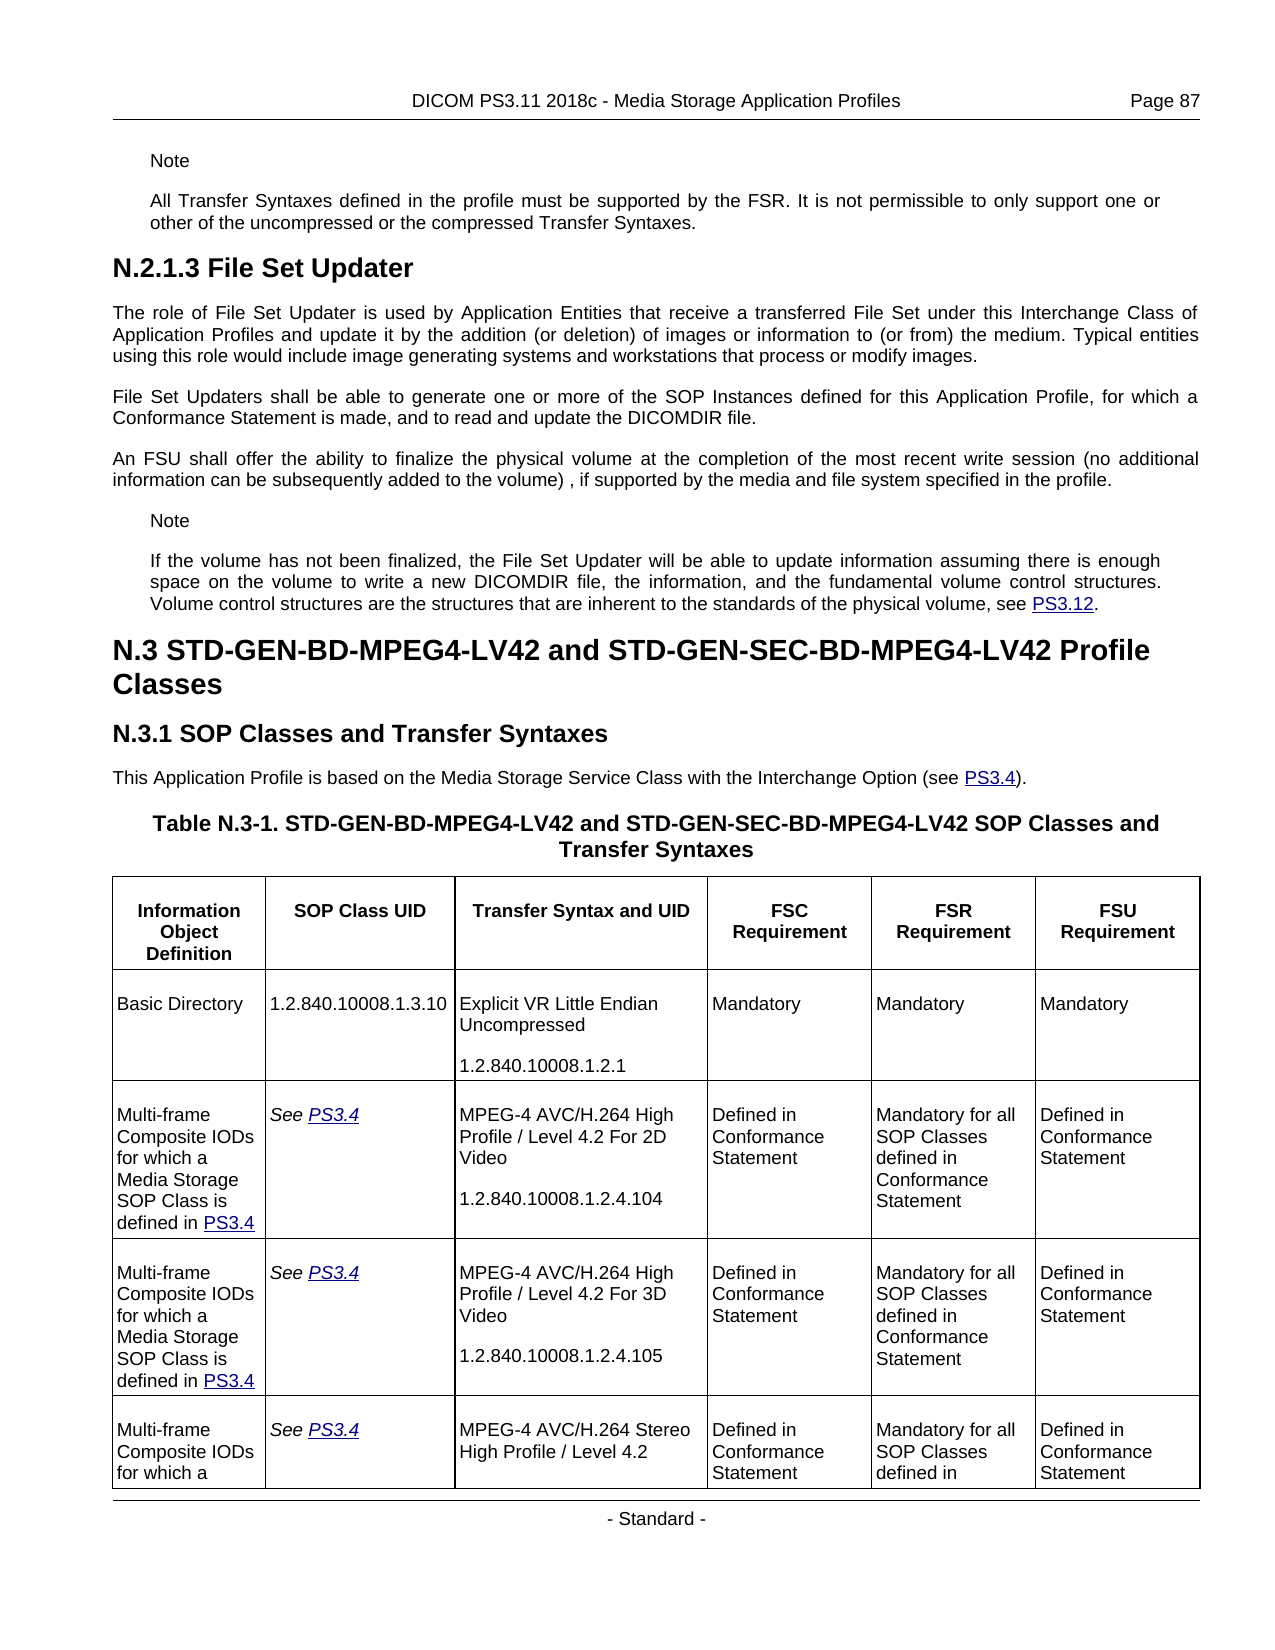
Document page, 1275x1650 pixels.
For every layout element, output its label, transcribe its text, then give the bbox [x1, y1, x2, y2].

table_header SOP Class UID [266, 877, 454, 968]
table_cell Defined in Conformance Statement [708, 1081, 871, 1238]
text An FSU shall offer the ability to finalize the physical volume at the completion of the most recent write session (no additional information can be subsequently added to the volume) , if supported by the media and file system specified in the profile. [112, 447, 1200, 491]
table_cell Multi-frame Composite IODs for which a Media Storage SOP Class is defined in PS3.4 [113, 1239, 265, 1395]
text All Transfer Syntaxes defined in the profile must be supported by the FSR. It is not permissible to only support one or other of the uncompressed or the compressed Transfer Syntaxes. [150, 190, 1162, 233]
table_header Transfer Syntax and UID [456, 877, 707, 968]
table_cell Basic Directory [113, 970, 265, 1080]
table_header FSC Requirement [708, 877, 871, 968]
text N.3 STD-GEN-BD-MPEG4-LV42 and STD-GEN-SEC-BD-MPEG4-LV42 Profile Classes [112, 633, 1200, 700]
table_cell Defined in Conformance Statement [1036, 1081, 1199, 1238]
table_cell Defined in Conformance Statement [708, 1396, 871, 1488]
text If the volume has not been finalized, the File Set Updater will be able to update information assuming there is enough space on the volume to write a new DICOMDIR file, the information, and the fundamental volume control structures. Volume control structures are the structures that are inherent to the standards of the physical volume, see PS3.12. [150, 550, 1162, 614]
table_cell Mandatory [708, 970, 871, 1080]
table_cell Mandatory for all SOP Classes defined in [872, 1396, 1035, 1488]
text Note [150, 150, 1162, 172]
table_cell MPEG-4 AVC/H.264 Stereo High Profile / Level 4.2 [456, 1396, 707, 1488]
table_cell Defined in Conformance Statement [1036, 1396, 1199, 1488]
text N.3.1 SOP Classes and Transfer Syntaxes [112, 719, 1200, 748]
table_cell MPEG-4 AVC/H.264 High Profile / Level 4.2 For 2D Video 1.2.840.10008.1.2.4.104 [456, 1081, 707, 1238]
table_cell Defined in Conformance Statement [708, 1239, 871, 1395]
table_cell See PS3.4 [266, 1239, 454, 1395]
table_cell Multi-frame Composite IODs for which a [113, 1396, 265, 1488]
table_cell See PS3.4 [266, 1396, 454, 1488]
text File Set Updaters shall be able to generate one or more of the SOP Instances defined for this Application Profile, for which a Conformance Statement is made, and to read and update the DICOMDIR file. [112, 386, 1200, 429]
table_cell Mandatory for all SOP Classes defined in Conformance Statement [872, 1081, 1035, 1238]
text This Application Profile is based on the Media Storage Service Class with the Interchange Option (see PS3.4). [112, 766, 1200, 788]
table_cell 1.2.840.10008.1.3.10 [266, 970, 454, 1080]
table_cell Mandatory [1036, 970, 1199, 1080]
table_header FSR Requirement [872, 877, 1035, 968]
text Table N.3-1. STD-GEN-BD-MPEG4-LV42 and STD-GEN-SEC-BD-MPEG4-LV42 SOP Classes and Transfer Syntaxes [112, 811, 1200, 862]
text Note [150, 509, 1162, 531]
text The role of File Set Updater is used by Application Entities that receive a transferred File Set under this Interchange Class of Application Profiles and update it by the addition (or deletion) of images or information to (or from) the medium. Typical entities using this role would include image generating systems and workstations that process or modify images. [112, 302, 1200, 367]
table_header FSU Requirement [1036, 877, 1199, 968]
table_cell Explicit VR Little Endian Uncompressed 1.2.840.10008.1.2.1 [456, 970, 707, 1080]
table_cell Mandatory for all SOP Classes defined in Conformance Statement [872, 1239, 1035, 1395]
table_cell Multi-frame Composite IODs for which a Media Storage SOP Class is defined in PS3.4 [113, 1081, 265, 1238]
table_cell MPEG-4 AVC/H.264 High Profile / Level 4.2 For 3D Video 1.2.840.10008.1.2.4.105 [456, 1239, 707, 1395]
table_cell Mandatory [872, 970, 1035, 1080]
table_header Information Object Definition [113, 877, 265, 968]
table_cell Defined in Conformance Statement [1036, 1239, 1199, 1395]
table_cell See PS3.4 [266, 1081, 454, 1238]
text N.2.1.3 File Set Updater [112, 252, 1200, 283]
